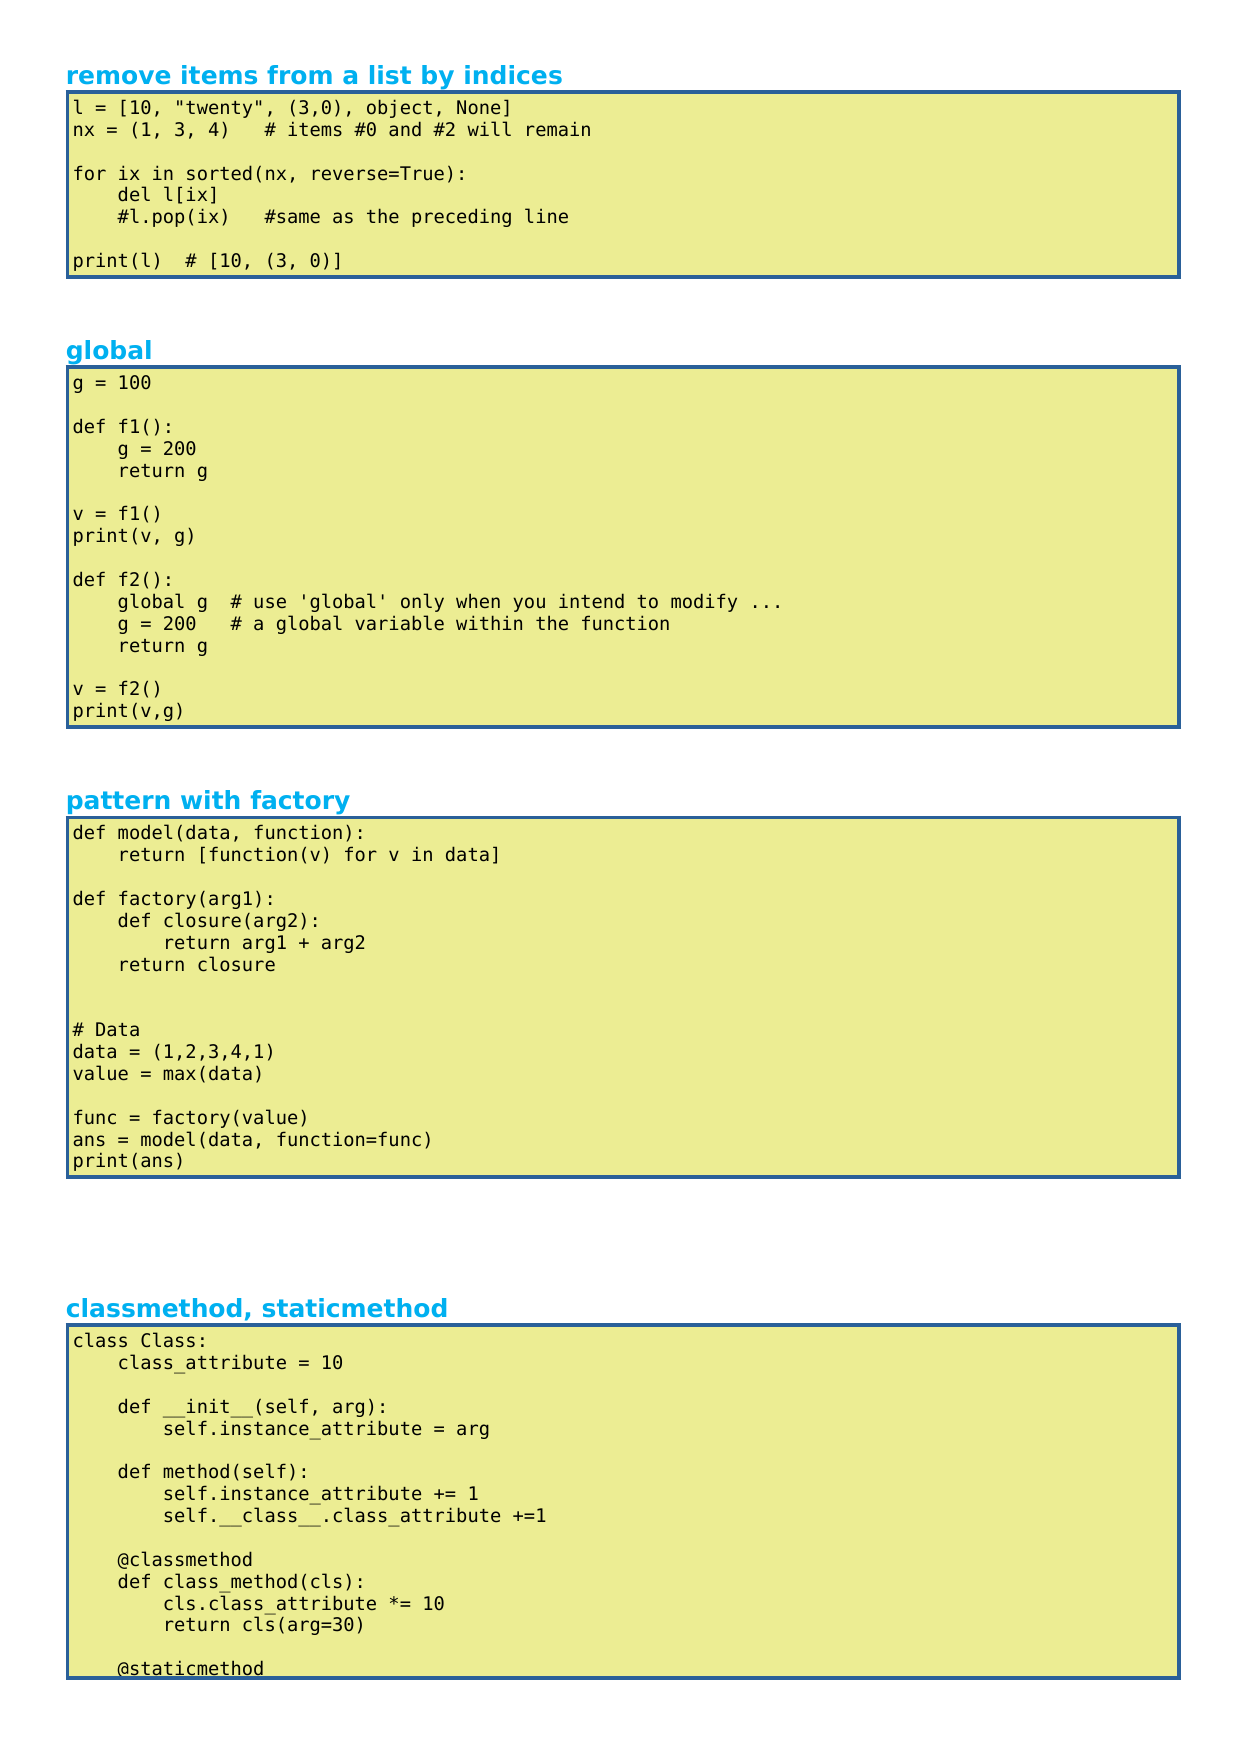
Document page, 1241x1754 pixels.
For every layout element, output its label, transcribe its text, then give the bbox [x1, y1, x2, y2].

text cls.class_attribute *= 10 [69, 1586, 1177, 1608]
text print(ans) [69, 1144, 1177, 1175]
text print(v, g) [69, 518, 1177, 540]
text return g [69, 453, 1177, 475]
title pattern with factory [66, 786, 1181, 816]
text @classmethod [69, 1542, 1177, 1564]
text del l[ix] [69, 178, 1177, 199]
text v = f2() [69, 672, 1177, 693]
text nx = (1, 3, 4) # items #0 and #2 will remain [69, 112, 1177, 134]
text #l.pop(ix) #same as the preceding line [69, 199, 1177, 221]
text def __init__(self, arg): [69, 1389, 1177, 1411]
text return cls(arg=30) [69, 1608, 1177, 1629]
text return closure [69, 947, 1177, 969]
text class Class: [69, 1327, 1177, 1345]
text def closure(arg2): [69, 903, 1177, 925]
text print(v,g) [69, 693, 1177, 725]
text self.instance_attribute = arg [69, 1411, 1177, 1433]
text v = f1() [69, 497, 1177, 518]
text return arg1 + arg2 [69, 925, 1177, 947]
text return [function(v) for v in data] [69, 837, 1177, 859]
text # Data [69, 1012, 1177, 1034]
text def method(self): [69, 1454, 1177, 1476]
text @staticmethod [69, 1651, 1177, 1676]
text def factory(arg1): [69, 881, 1177, 903]
text def f2(): [69, 562, 1177, 584]
text return g [69, 628, 1177, 650]
text self.instance_attribute += 1 [69, 1476, 1177, 1498]
text g = 200 [69, 431, 1177, 453]
text value = max(data) [69, 1056, 1177, 1078]
title global [66, 336, 1181, 365]
text self.__class__.class_attribute +=1 [69, 1498, 1177, 1520]
text def f1(): [69, 409, 1177, 431]
title remove items from a list by indices [66, 61, 1181, 90]
text class_attribute = 10 [69, 1345, 1177, 1367]
text print(l) # [10, (3, 0)] [69, 243, 1177, 275]
text ans = model(data, function=func) [69, 1122, 1177, 1144]
text def class_method(cls): [69, 1564, 1177, 1586]
text for ix in sorted(nx, reverse=True): [69, 156, 1177, 178]
text data = (1,2,3,4,1) [69, 1034, 1177, 1056]
text global g # use 'global' only when you intend to modify ... [69, 584, 1177, 606]
text g = 100 [69, 369, 1177, 387]
title classmethod, staticmethod [66, 1294, 1181, 1323]
text def model(data, function): [69, 819, 1177, 837]
text func = factory(value) [69, 1100, 1177, 1122]
text l = [10, "twenty", (3,0), object, None] [69, 94, 1177, 112]
text g = 200 # a global variable within the function [69, 606, 1177, 628]
